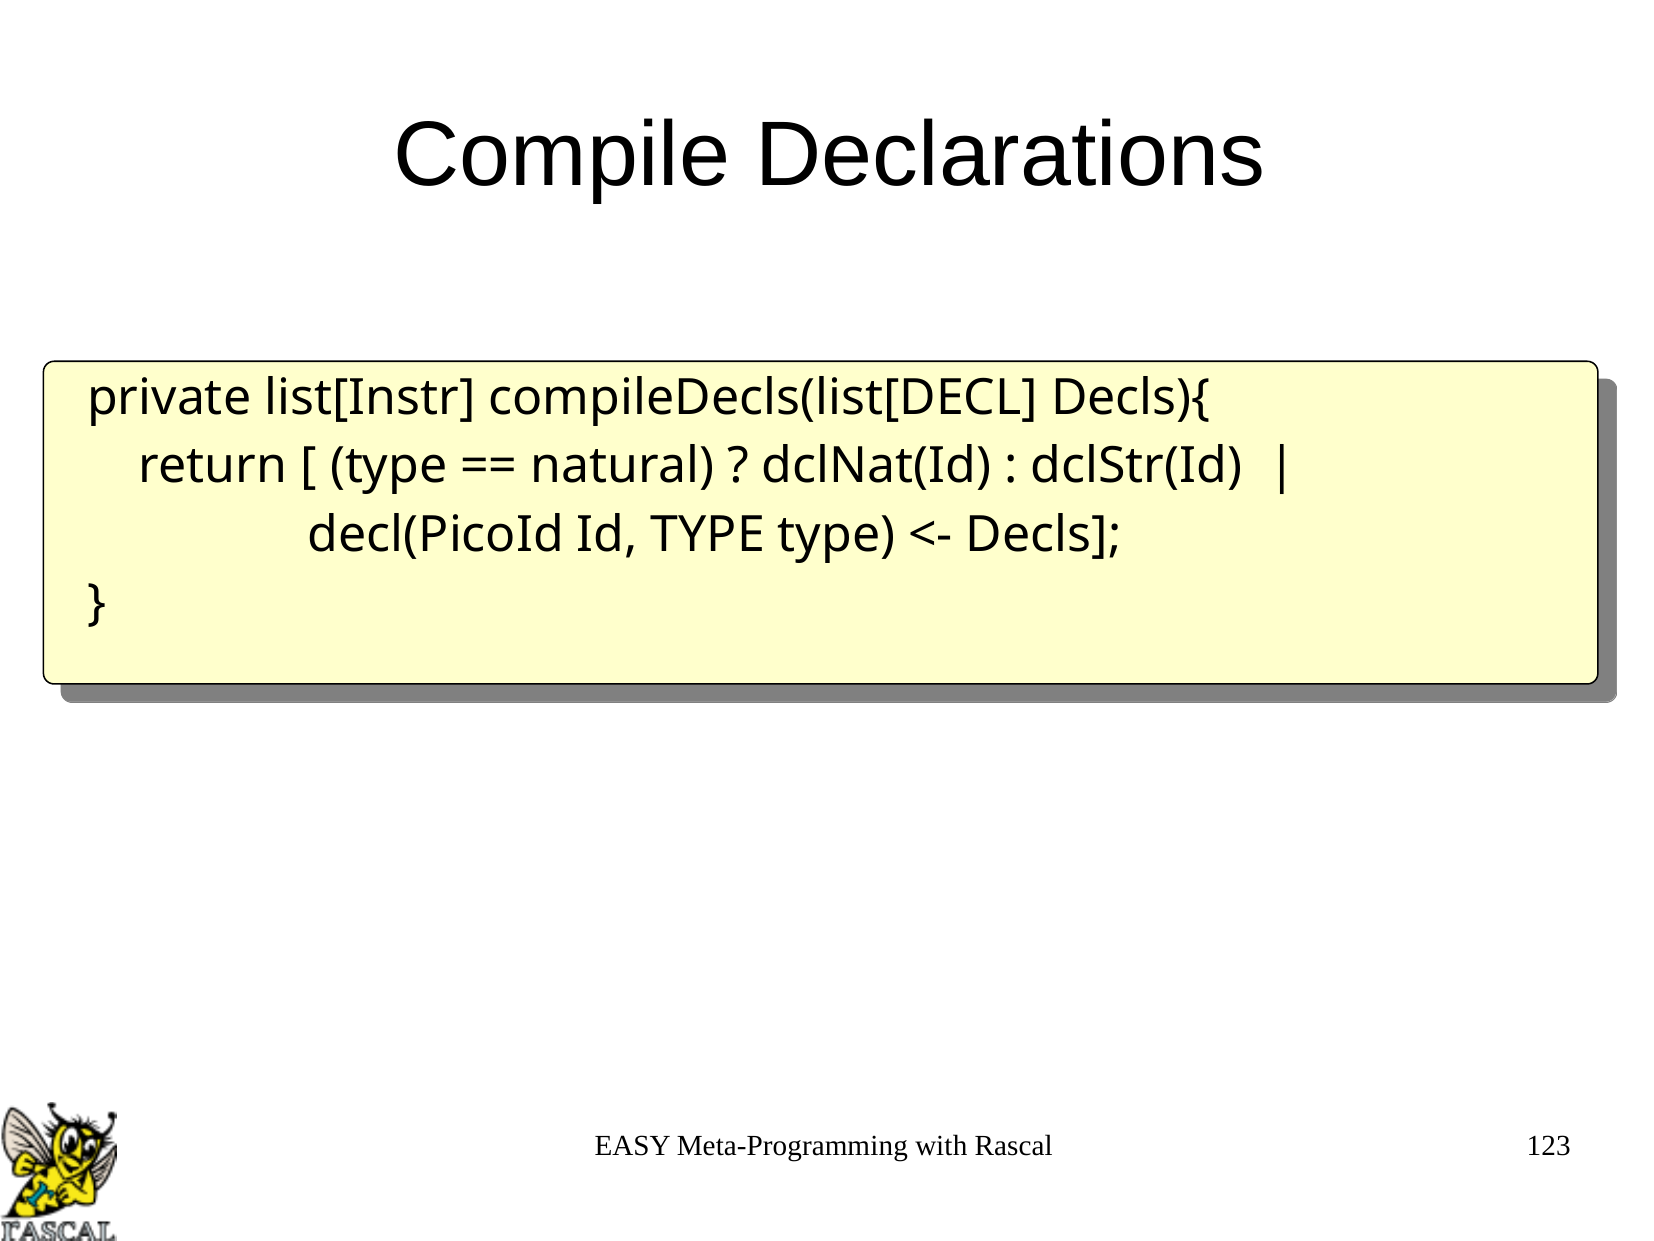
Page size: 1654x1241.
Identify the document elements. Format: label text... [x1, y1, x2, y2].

text_box [43, 361, 1598, 684]
text_box private list[Instr] compileDecls(list[DECL] Decls){ return [ (type == natural) ? dclNat(Id) : dclStr(Id) | decl(PicoId Id, TYPE type) <- Decls]; } [72, 353, 1598, 647]
title Compile Declarations [85, 62, 1575, 245]
picture [0, 1102, 117, 1241]
